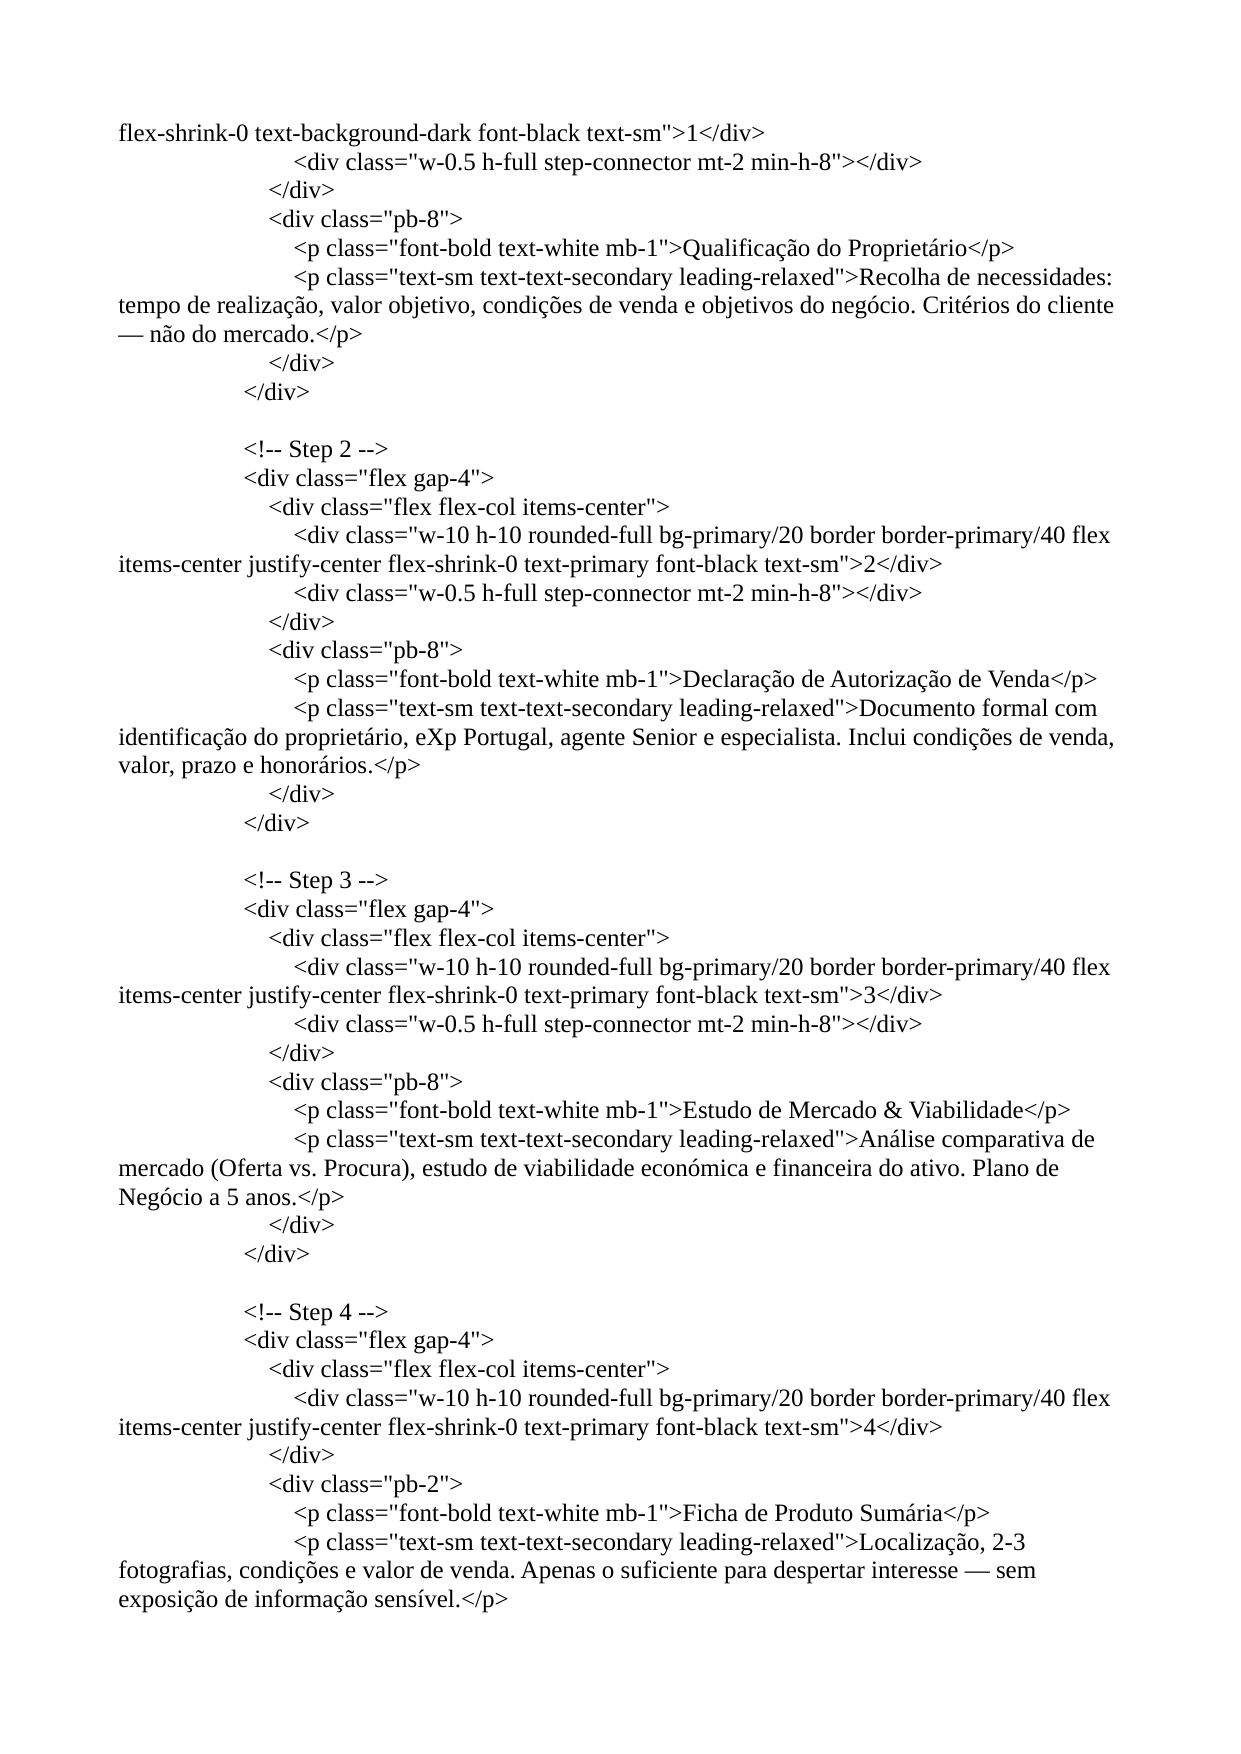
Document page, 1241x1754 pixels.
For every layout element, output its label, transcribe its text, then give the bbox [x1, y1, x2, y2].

table_cell flex-shrink-0 text-background-dark font-black text-sm">1</div> <div class="w-0.5 h-full step-connector mt-2 min-h-8"></div> </div> <div class="pb-8"> <p class="font-bold text-white mb-1">Qualificação do Proprietário</p> <p class="text-sm text-text-secondary leading-relaxed">Recolha de necessidades: tempo de realização, valor objetivo, condições de venda e objetivos do negócio. Critérios do cliente — não do mercado.</p> </div> </div> <!-- Step 2 --> <div class="flex gap-4"> <div class="flex flex-col items-center"> <div class="w-10 h-10 rounded-full bg-primary/20 border border-primary/40 flex items-center justify-center flex-shrink-0 text-primary font-black text-sm">2</div> <div class="w-0.5 h-full step-connector mt-2 min-h-8"></div> </div> <div class="pb-8"> <p class="font-bold text-white mb-1">Declaração de Autorização de Venda</p> <p class="text-sm text-text-secondary leading-relaxed">Documento formal com identificação do proprietário, eXp Portugal, agente Senior e especialista. Inclui condições de venda, valor, prazo e honorários.</p> </div> </div> <!-- Step 3 --> <div class="flex gap-4"> <div class="flex flex-col items-center"> <div class="w-10 h-10 rounded-full bg-primary/20 border border-primary/40 flex items-center justify-center flex-shrink-0 text-primary font-black text-sm">3</div> <div class="w-0.5 h-full step-connector mt-2 min-h-8"></div> </div> <div class="pb-8"> <p class="font-bold text-white mb-1">Estudo de Mercado & Viabilidade</p> <p class="text-sm text-text-secondary leading-relaxed">Análise comparativa de mercado (Oferta vs. Procura), estudo de viabilidade económica e financeira do ativo. Plano de Negócio a 5 anos.</p> </div> </div> <!-- Step 4 --> <div class="flex gap-4"> <div class="flex flex-col items-center"> <div class="w-10 h-10 rounded-full bg-primary/20 border border-primary/40 flex items-center justify-center flex-shrink-0 text-primary font-black text-sm">4</div> </div> <div class="pb-2"> <p class="font-bold text-white mb-1">Ficha de Produto Sumária</p> <p class="text-sm text-text-secondary leading-relaxed">Localização, 2-3 fotografias, condições e valor de venda. Apenas o suficiente para despertar interesse — sem exposição de informação sensível.</p> [118, 118, 1122, 1613]
